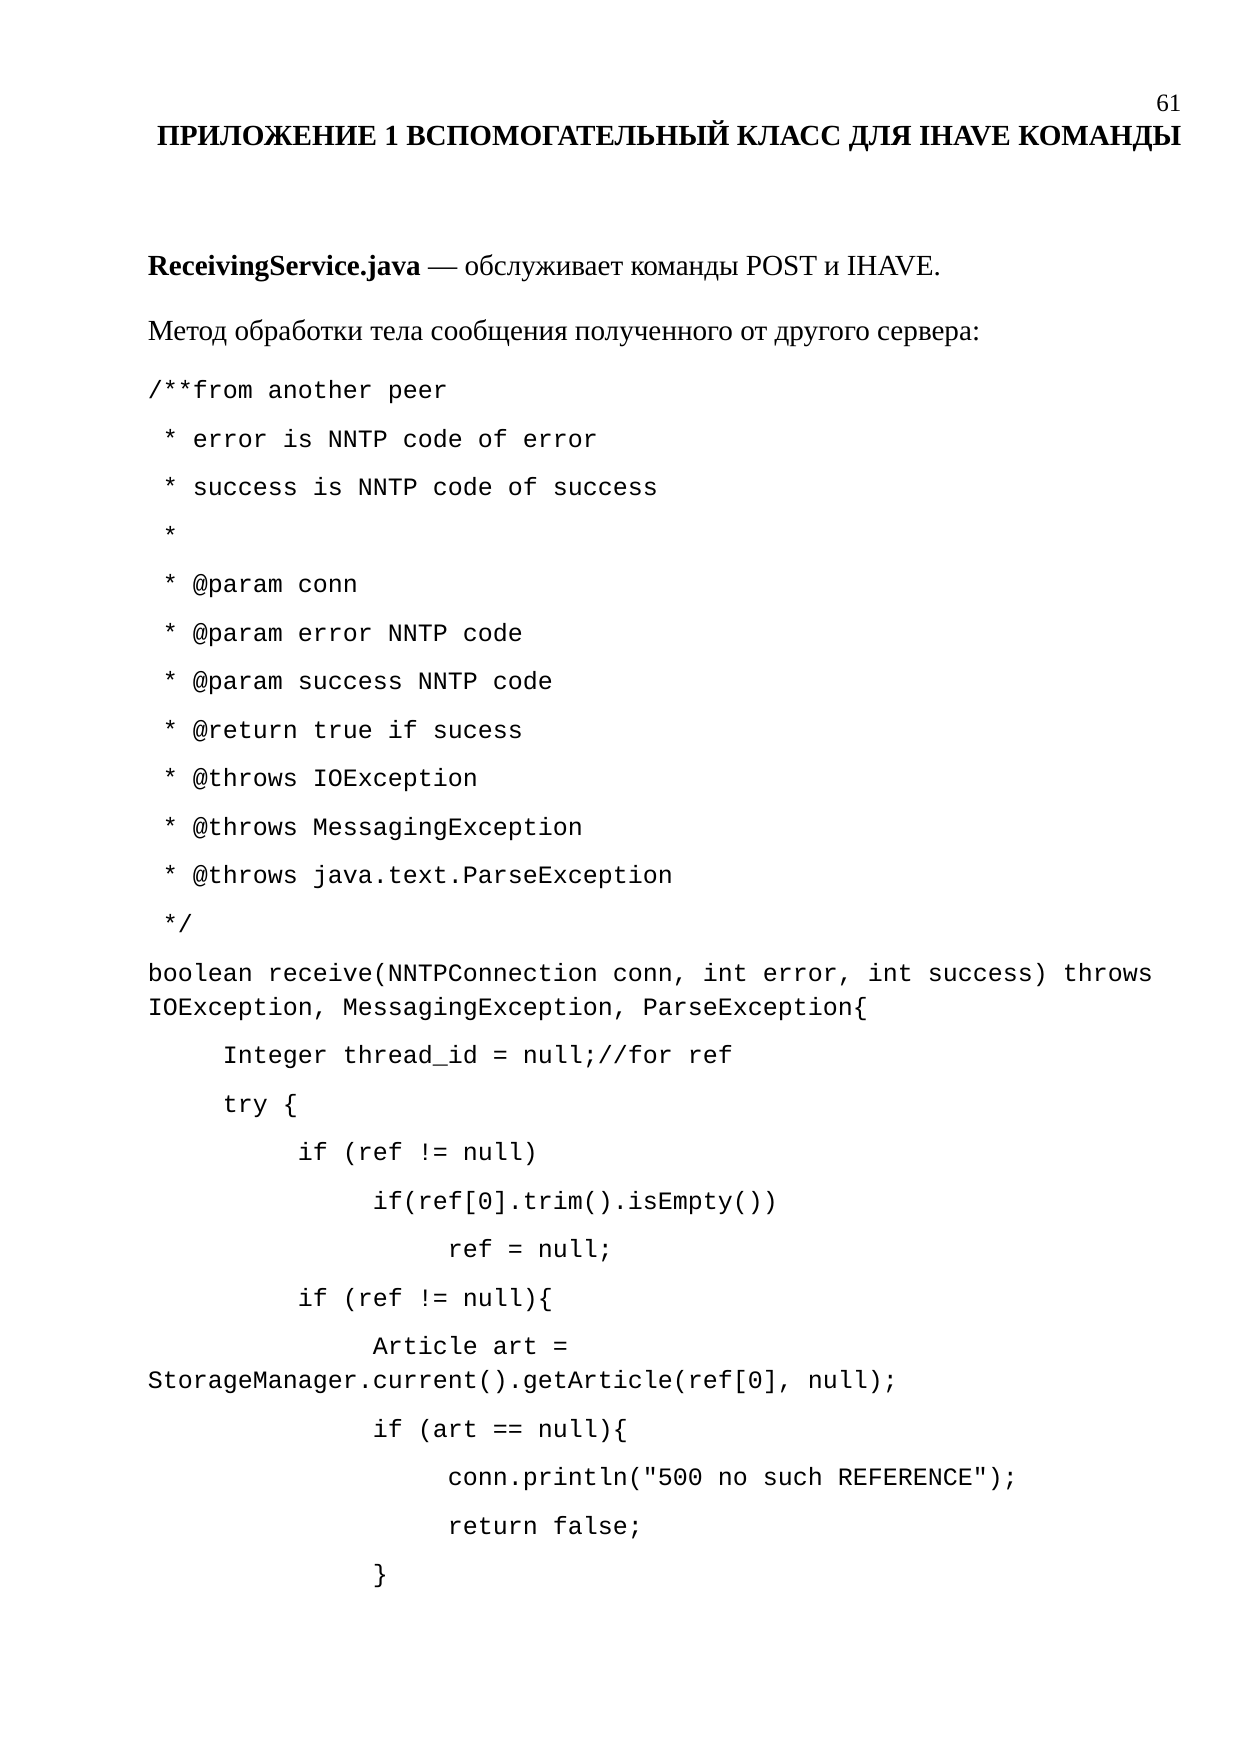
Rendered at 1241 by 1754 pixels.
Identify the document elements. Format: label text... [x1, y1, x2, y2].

text ПРИЛОЖЕНИЕ 1 ВСПОМОГАТЕЛЬНЫЙ КЛАСС ДЛЯ IHAVE КОМАНДЫ [148, 118, 1181, 152]
text Integer thread_id = null;//for ref [148, 1043, 1181, 1071]
text * @throws MessagingException [148, 814, 1181, 843]
text boolean receive(NNTPConnection conn, int error, int success) throws IOException, MessagingException, ParseException{ [148, 960, 1181, 1022]
text if (ref != null) [148, 1140, 1181, 1168]
text if (ref != null){ [148, 1285, 1181, 1314]
text } [148, 1562, 1181, 1590]
text * [148, 523, 1181, 552]
text * error is NNTP code of error [148, 426, 1181, 454]
text if (art == null){ [148, 1416, 1181, 1445]
text if(ref[0].trim().isEmpty()) [148, 1188, 1181, 1217]
text /**from another peer [148, 378, 1181, 406]
text * @param success NNTP code [148, 669, 1181, 697]
text * @param conn [148, 572, 1181, 600]
text Article art = StorageManager.current().getArticle(ref[0], null); [148, 1334, 1181, 1396]
text ref = null; [148, 1237, 1181, 1265]
text return false; [148, 1513, 1181, 1542]
text try { [148, 1091, 1181, 1119]
text */ [148, 912, 1181, 940]
text ReceivingService.java — обслуживает команды POST и IHAVE. [148, 248, 1181, 281]
text Метод обработки тела сообщения полученного от другого сервера: [148, 313, 1181, 346]
text * success is NNTP code of success [148, 475, 1181, 503]
text * @return true if sucess [148, 717, 1181, 746]
text * @throws IOException [148, 766, 1181, 794]
text conn.println("500 no such REFERENCE"); [148, 1465, 1181, 1493]
text * @param error NNTP code [148, 620, 1181, 649]
text * @throws java.text.ParseException [148, 863, 1181, 891]
